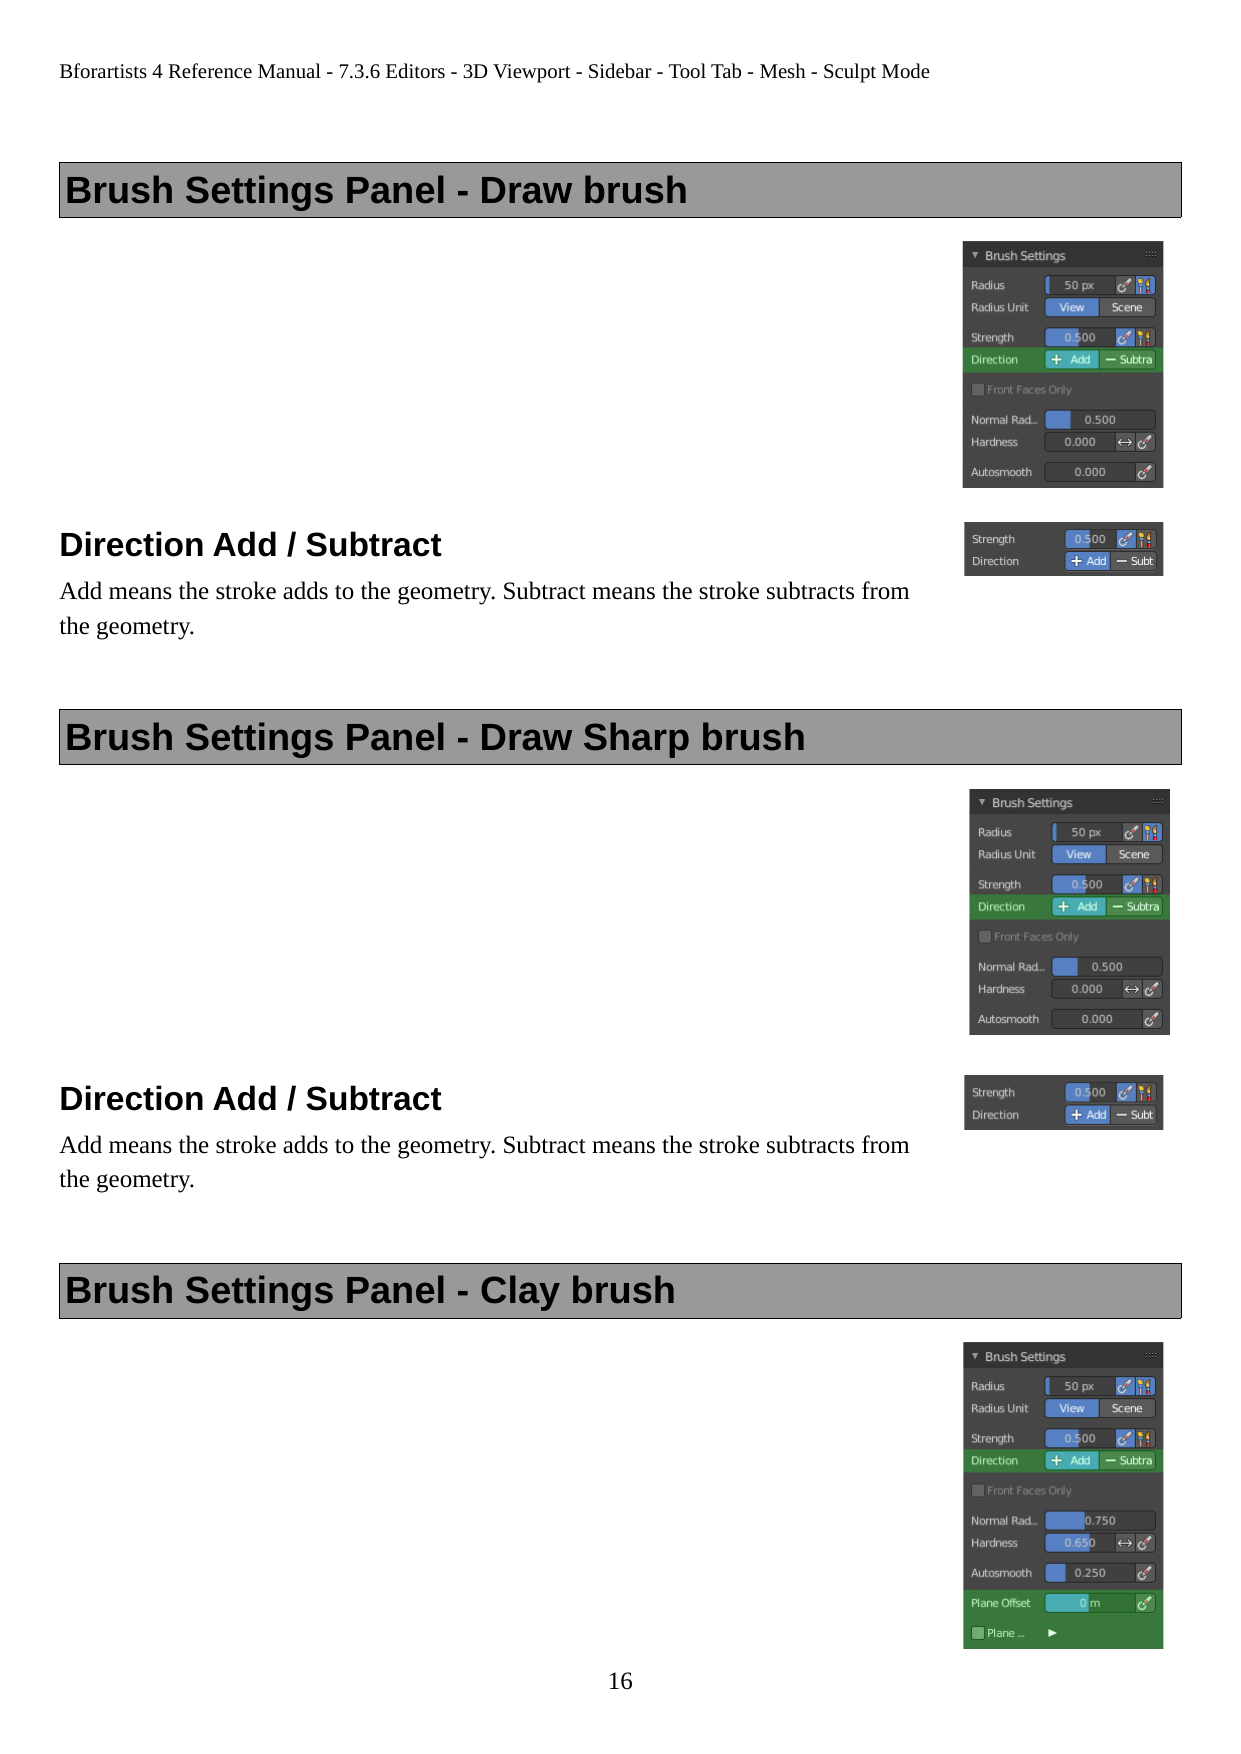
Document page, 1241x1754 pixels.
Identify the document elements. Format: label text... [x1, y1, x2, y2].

table_header Brush Settings Panel - Draw brush [60, 163, 1181, 217]
text Add means the stroke adds to the geometry. Subtract means the stroke subtracts from the geometry. [59, 1130, 1181, 1193]
subtitle [1164, 525, 1181, 564]
subtitle Direction Add / Subtract [59, 525, 964, 564]
picture [969, 789, 1170, 1035]
picture [963, 1342, 1164, 1649]
subtitle Direction Add / Subtract [59, 1079, 964, 1117]
text Add means the stroke adds to the geometry. Subtract means the stroke subtracts from the geometry. [59, 576, 1181, 640]
table_header Brush Settings Panel - Clay brush [60, 1264, 1181, 1318]
picture [962, 241, 1164, 488]
picture [964, 522, 1164, 576]
picture [964, 1075, 1164, 1130]
table_header Brush Settings Panel - Draw Sharp brush [60, 710, 1181, 764]
subtitle [1164, 1079, 1181, 1117]
